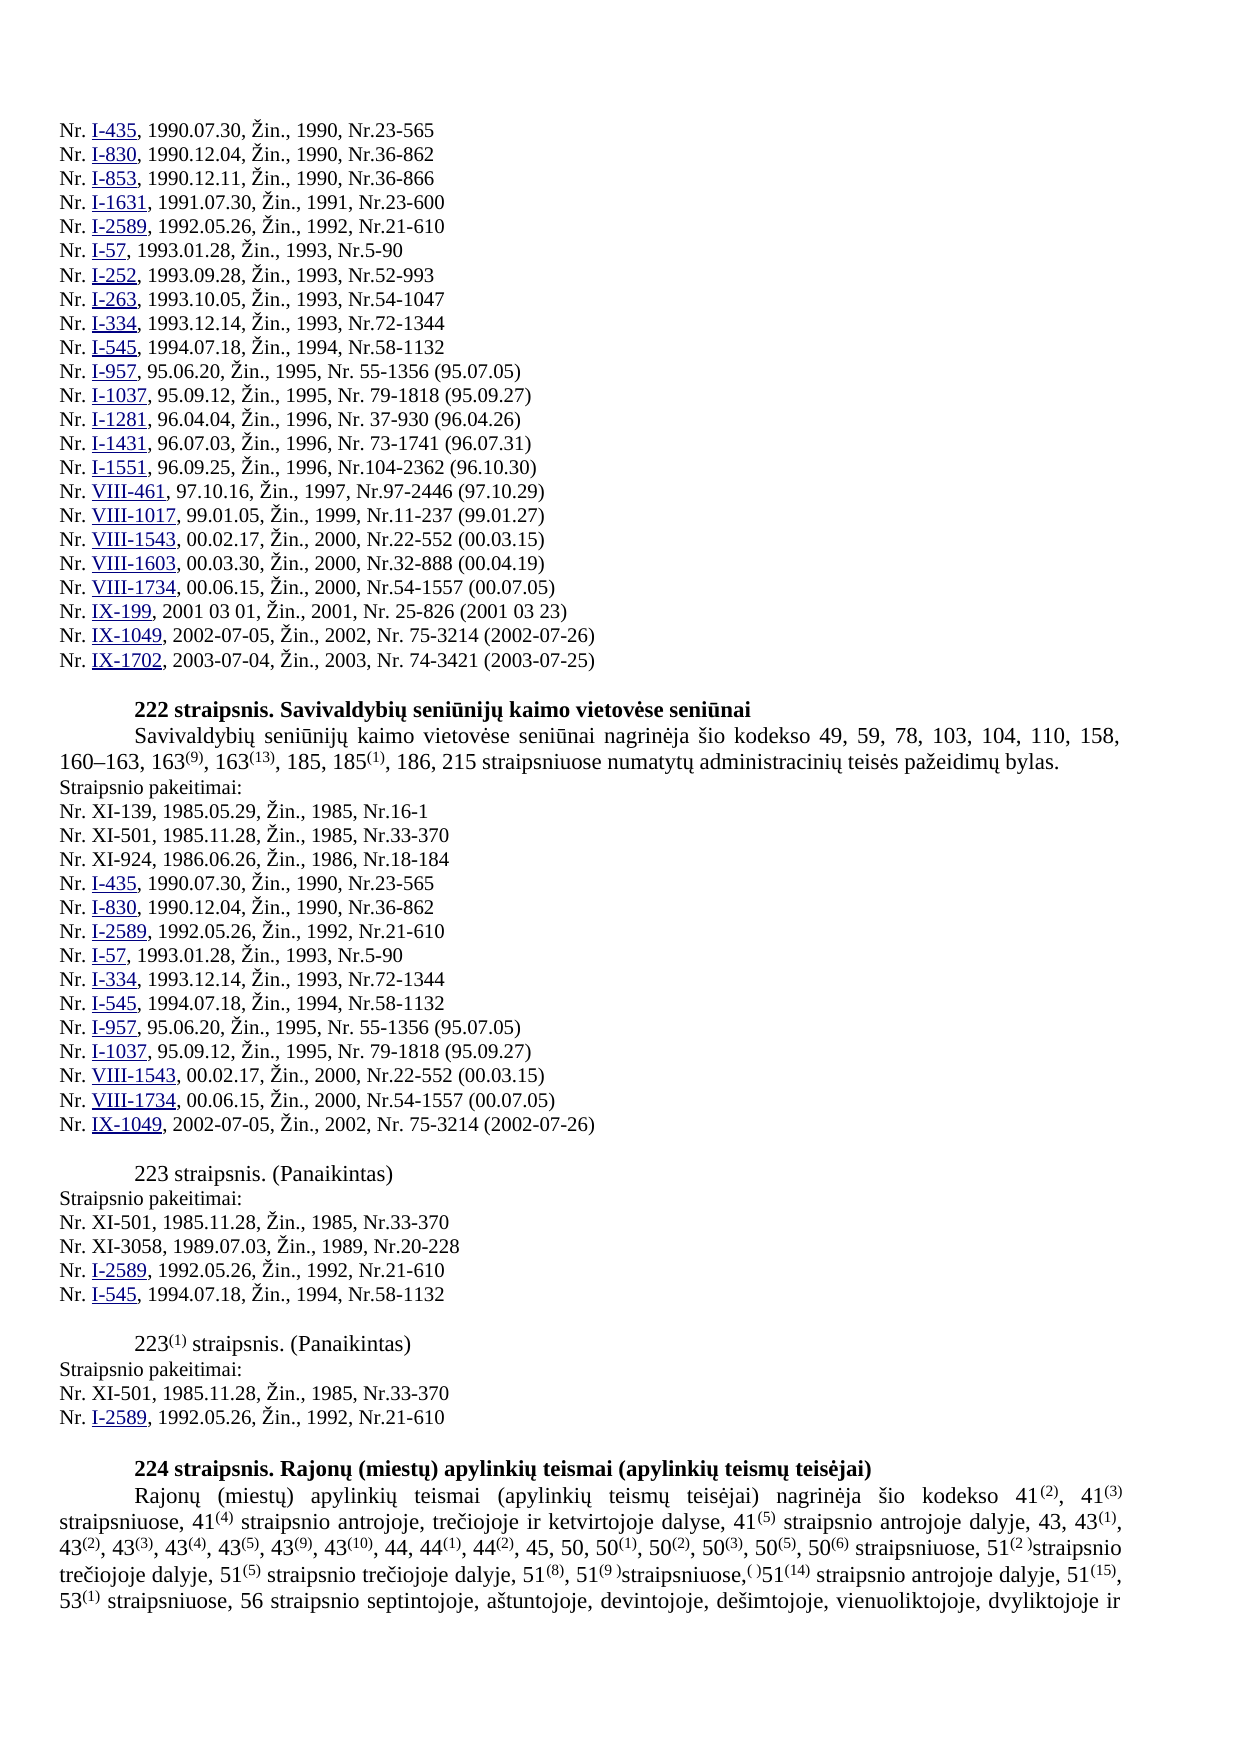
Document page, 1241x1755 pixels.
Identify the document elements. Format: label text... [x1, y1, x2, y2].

text Nr. XI-3058, 1989.07.03, Žin., 1989, Nr.20-228 [59, 1234, 1122, 1258]
text Rajonų (miestų) apylinkių teismai (apylinkių teismų teisėjai) nagrinėja šio kodekso 41(2), 41(3) straipsniuose, 41(4) straipsnio antrojoje, trečiojoje ir ketvirtojoje dalyse, 41(5) straipsnio antrojoje dalyje, 43, 43(1), 43(2), 43(3), 43(4), 43(5), 43(9), 43(10), 44, 44(1), 44(2), 45, 50, 50(1), 50(2), 50(3), 50(5), 50(6) straipsniuose, 51(2 )straipsnio trečiojoje dalyje, 51(5) straipsnio trečiojoje dalyje, 51(8), 51(9 )straipsniuose,( )51(14) straipsnio antrojoje dalyje, 51(15), 53(1) straipsniuose, 56 straipsnio septintojoje, aštuntojoje, devintojoje, dešimtojoje, vienuoliktojoje, dvyliktojoje ir [59, 1482, 1122, 1613]
text Nr. I-57, 1993.01.28, Žin., 1993, Nr.5-90 [59, 238, 1122, 262]
text Nr. I-435, 1990.07.30, Žin., 1990, Nr.23-565 [59, 871, 1122, 895]
text 223 straipsnis. (Panaikintas) [59, 1160, 1122, 1186]
text Nr. XI-501, 1985.11.28, Žin., 1985, Nr.33-370 [59, 1381, 1122, 1405]
text Nr. VIII-1543, 00.02.17, Žin., 2000, Nr.22-552 (00.03.15) [59, 527, 1122, 551]
text Nr. VIII-1734, 00.06.15, Žin., 2000, Nr.54-1557 (00.07.05) [59, 1087, 1122, 1112]
text Nr. IX-1049, 2002-07-05, Žin., 2002, Nr. 75-3214 (2002-07-26) [59, 623, 1122, 647]
text Nr. I-1037, 95.09.12, Žin., 1995, Nr. 79-1818 (95.09.27) [59, 1039, 1122, 1063]
text Nr. I-334, 1993.12.14, Žin., 1993, Nr.72-1344 [59, 967, 1122, 991]
text Nr. I-957, 95.06.20, Žin., 1995, Nr. 55-1356 (95.07.05) [59, 1015, 1122, 1039]
text Nr. IX-1702, 2003-07-04, Žin., 2003, Nr. 74-3421 (2003-07-25) [59, 647, 1122, 672]
text Nr. I-1631, 1991.07.30, Žin., 1991, Nr.23-600 [59, 190, 1122, 214]
text Nr. XI-501, 1985.11.28, Žin., 1985, Nr.33-370 [59, 823, 1122, 847]
text Nr. I-435, 1990.07.30, Žin., 1990, Nr.23-565 [59, 118, 1122, 142]
text Nr. I-252, 1993.09.28, Žin., 1993, Nr.52-993 [59, 262, 1122, 287]
text Nr. I-2589, 1992.05.26, Žin., 1992, Nr.21-610 [59, 214, 1122, 238]
text Savivaldybių seniūnijų kaimo vietovėse seniūnai nagrinėja šio kodekso 49, 59, 78, 103, 104, 110, 158, 160–163, 163(9), 163(13), 185, 185(1), 186, 215 straipsniuose numatytų administracinių teisės pažeidimų bylas. [59, 722, 1122, 775]
text Nr. I-2589, 1992.05.26, Žin., 1992, Nr.21-610 [59, 1405, 1122, 1429]
text Nr. I-545, 1994.07.18, Žin., 1994, Nr.58-1132 [59, 991, 1122, 1015]
text Nr. I-545, 1994.07.18, Žin., 1994, Nr.58-1132 [59, 1282, 1122, 1306]
text Nr. I-1037, 95.09.12, Žin., 1995, Nr. 79-1818 (95.09.27) [59, 383, 1122, 407]
text Nr. XI-501, 1985.11.28, Žin., 1985, Nr.33-370 [59, 1210, 1122, 1234]
text 223(1) straipsnis. (Panaikintas) [59, 1330, 1122, 1357]
text Nr. I-1551, 96.09.25, Žin., 1996, Nr.104-2362 (96.10.30) [59, 455, 1122, 479]
text Nr. I-334, 1993.12.14, Žin., 1993, Nr.72-1344 [59, 311, 1122, 335]
text Nr. IX-199, 2001 03 01, Žin., 2001, Nr. 25-826 (2001 03 23) [59, 599, 1122, 623]
text Nr. I-263, 1993.10.05, Žin., 1993, Nr.54-1047 [59, 287, 1122, 311]
text Nr. I-853, 1990.12.11, Žin., 1990, Nr.36-866 [59, 166, 1122, 190]
text Nr. I-957, 95.06.20, Žin., 1995, Nr. 55-1356 (95.07.05) [59, 359, 1122, 383]
text Straipsnio pakeitimai: [59, 1357, 1122, 1381]
text Nr. I-57, 1993.01.28, Žin., 1993, Nr.5-90 [59, 943, 1122, 967]
text Nr. I-2589, 1992.05.26, Žin., 1992, Nr.21-610 [59, 919, 1122, 943]
text 222 straipsnis. Savivaldybių seniūnijų kaimo vietovėse seniūnai [59, 696, 1122, 722]
text 224 straipsnis. Rajonų (miestų) apylinkių teismai (apylinkių teismų teisėjai) [59, 1455, 1122, 1482]
text Nr. VIII-1603, 00.03.30, Žin., 2000, Nr.32-888 (00.04.19) [59, 551, 1122, 575]
text Nr. I-2589, 1992.05.26, Žin., 1992, Nr.21-610 [59, 1258, 1122, 1282]
text Straipsnio pakeitimai: [59, 775, 1122, 799]
text Nr. I-1431, 96.07.03, Žin., 1996, Nr. 73-1741 (96.07.31) [59, 431, 1122, 455]
text Nr. I-830, 1990.12.04, Žin., 1990, Nr.36-862 [59, 142, 1122, 166]
text Nr. VIII-1543, 00.02.17, Žin., 2000, Nr.22-552 (00.03.15) [59, 1063, 1122, 1087]
text Nr. XI-139, 1985.05.29, Žin., 1985, Nr.16-1 [59, 799, 1122, 823]
text Nr. VIII-1017, 99.01.05, Žin., 1999, Nr.11-237 (99.01.27) [59, 503, 1122, 527]
text Straipsnio pakeitimai: [59, 1186, 1122, 1210]
text Nr. VIII-461, 97.10.16, Žin., 1997, Nr.97-2446 (97.10.29) [59, 479, 1122, 503]
text Nr. IX-1049, 2002-07-05, Žin., 2002, Nr. 75-3214 (2002-07-26) [59, 1112, 1122, 1136]
text Nr. I-1281, 96.04.04, Žin., 1996, Nr. 37-930 (96.04.26) [59, 407, 1122, 431]
text Nr. I-545, 1994.07.18, Žin., 1994, Nr.58-1132 [59, 335, 1122, 359]
text Nr. XI-924, 1986.06.26, Žin., 1986, Nr.18-184 [59, 847, 1122, 871]
text Nr. I-830, 1990.12.04, Žin., 1990, Nr.36-862 [59, 895, 1122, 919]
text Nr. VIII-1734, 00.06.15, Žin., 2000, Nr.54-1557 (00.07.05) [59, 575, 1122, 599]
